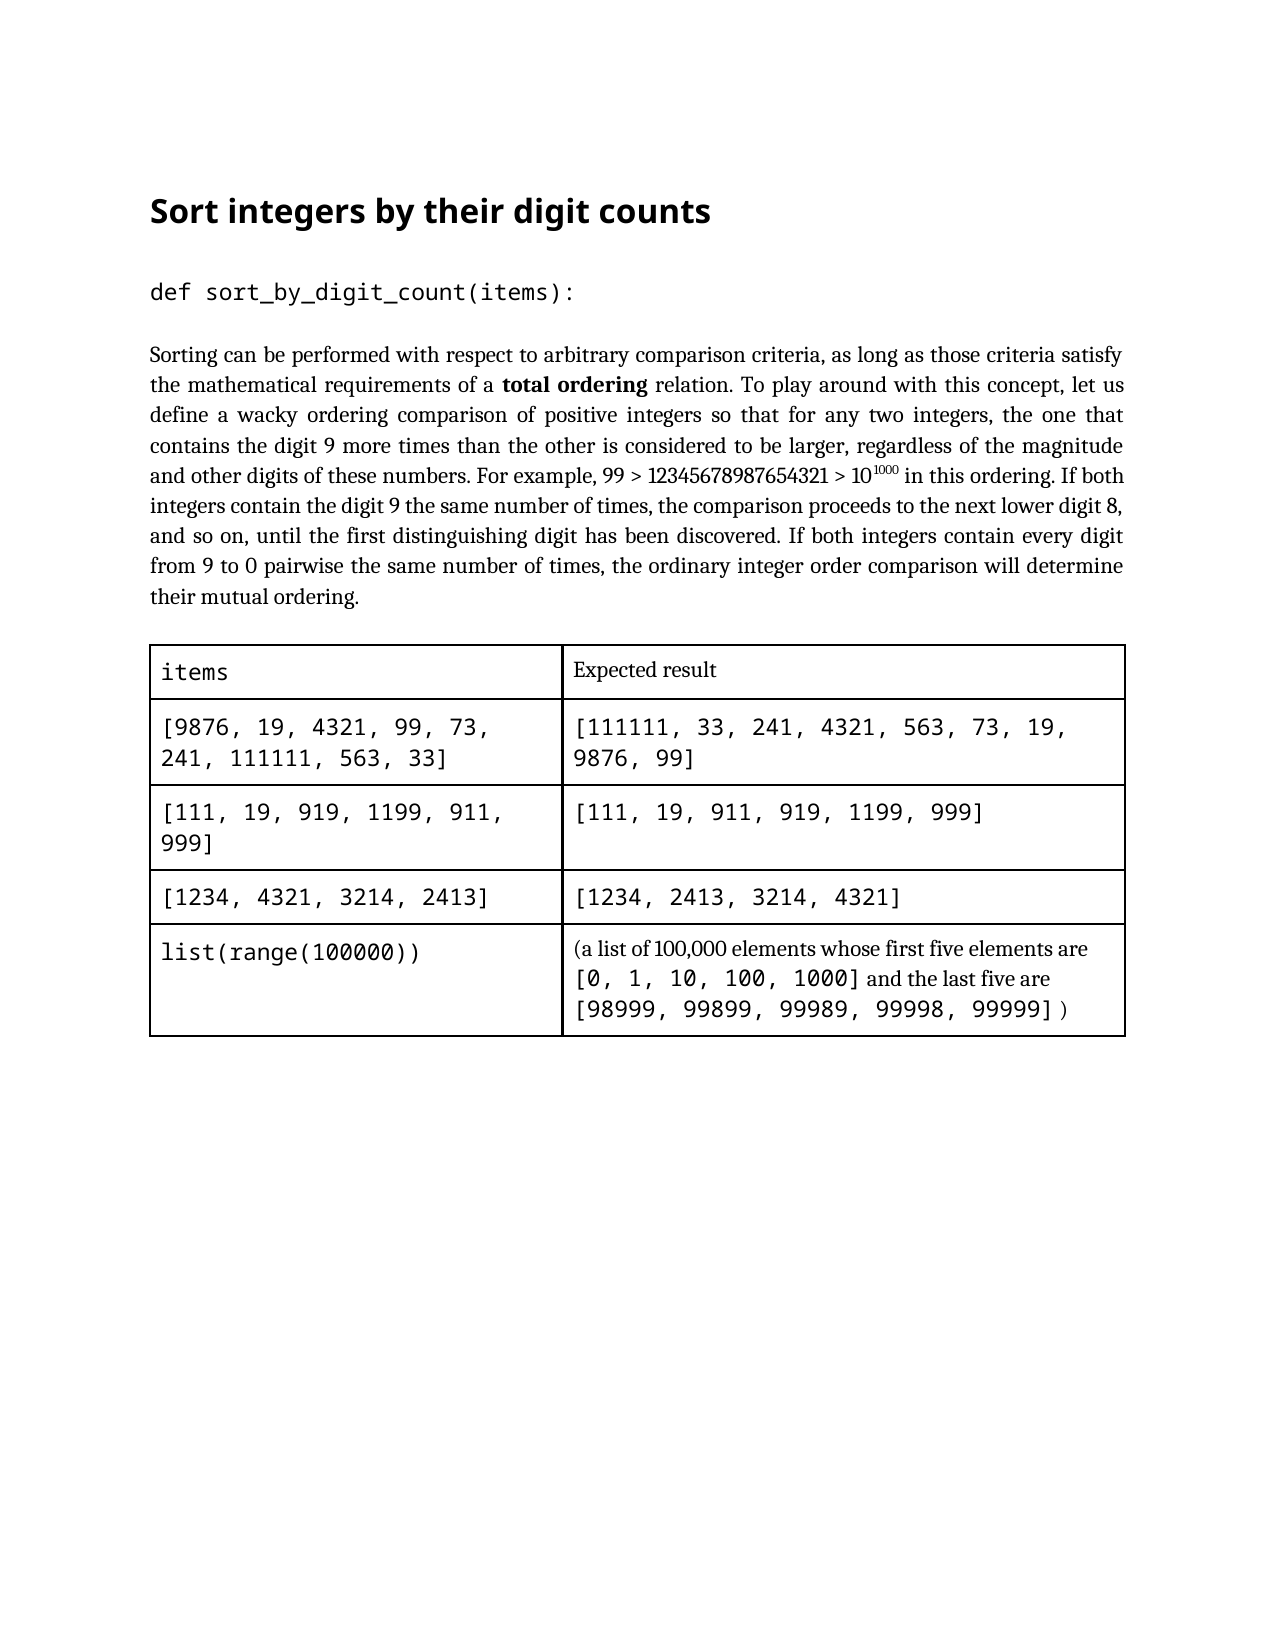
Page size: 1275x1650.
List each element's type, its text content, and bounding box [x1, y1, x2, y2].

subtitle Sort integers by their digit counts [150, 187, 1125, 233]
table_cell [111, 19, 919, 1199, 911, 999] [151, 786, 561, 869]
text Sorting can be performed with respect to arbitrary comparison criteria, as long as those criteria satisfy the mathematical requirements of a total ordering relation. To play around with this concept, let us define a wacky ordering comparison of positive integers so that for any two integers, the one that contains the digit 9 more times than the other is considered to be larger, regardless of the magnitude and other digits of these numbers. For example, 99 > 12345678987654321 > 101000 in this ordering. If both integers contain the digit 9 the same number of times, the comparison proceeds to the next lower digit 8, and so on, until the first distinguishing digit has been discovered. If both integers contain every digit from 9 to 0 pairwise the same number of times, the ordinary integer order comparison will determine their mutual ordering. [150, 342, 1125, 610]
table_cell [111111, 33, 241, 4321, 563, 73, 19, 9876, 99] [564, 700, 1124, 783]
table_cell [111, 19, 911, 919, 1199, 999] [564, 786, 1124, 869]
table_cell (a list of 100,000 elements whose first five elements are [0, 1, 10, 100, 1000] and the last five are [98999, 99899, 99989, 99998, 99999] ) [564, 925, 1124, 1035]
table_cell [1234, 2413, 3214, 4321] [564, 871, 1124, 923]
text def sort_by_digit_count(items): [150, 276, 1125, 307]
table_cell [1234, 4321, 3214, 2413] [151, 871, 561, 923]
table_header Expected result [564, 646, 1124, 698]
table_cell [9876, 19, 4321, 99, 73, 241, 111111, 563, 33] [151, 700, 561, 783]
table_header items [151, 646, 561, 698]
table_cell list(range(100000)) [151, 925, 561, 1035]
